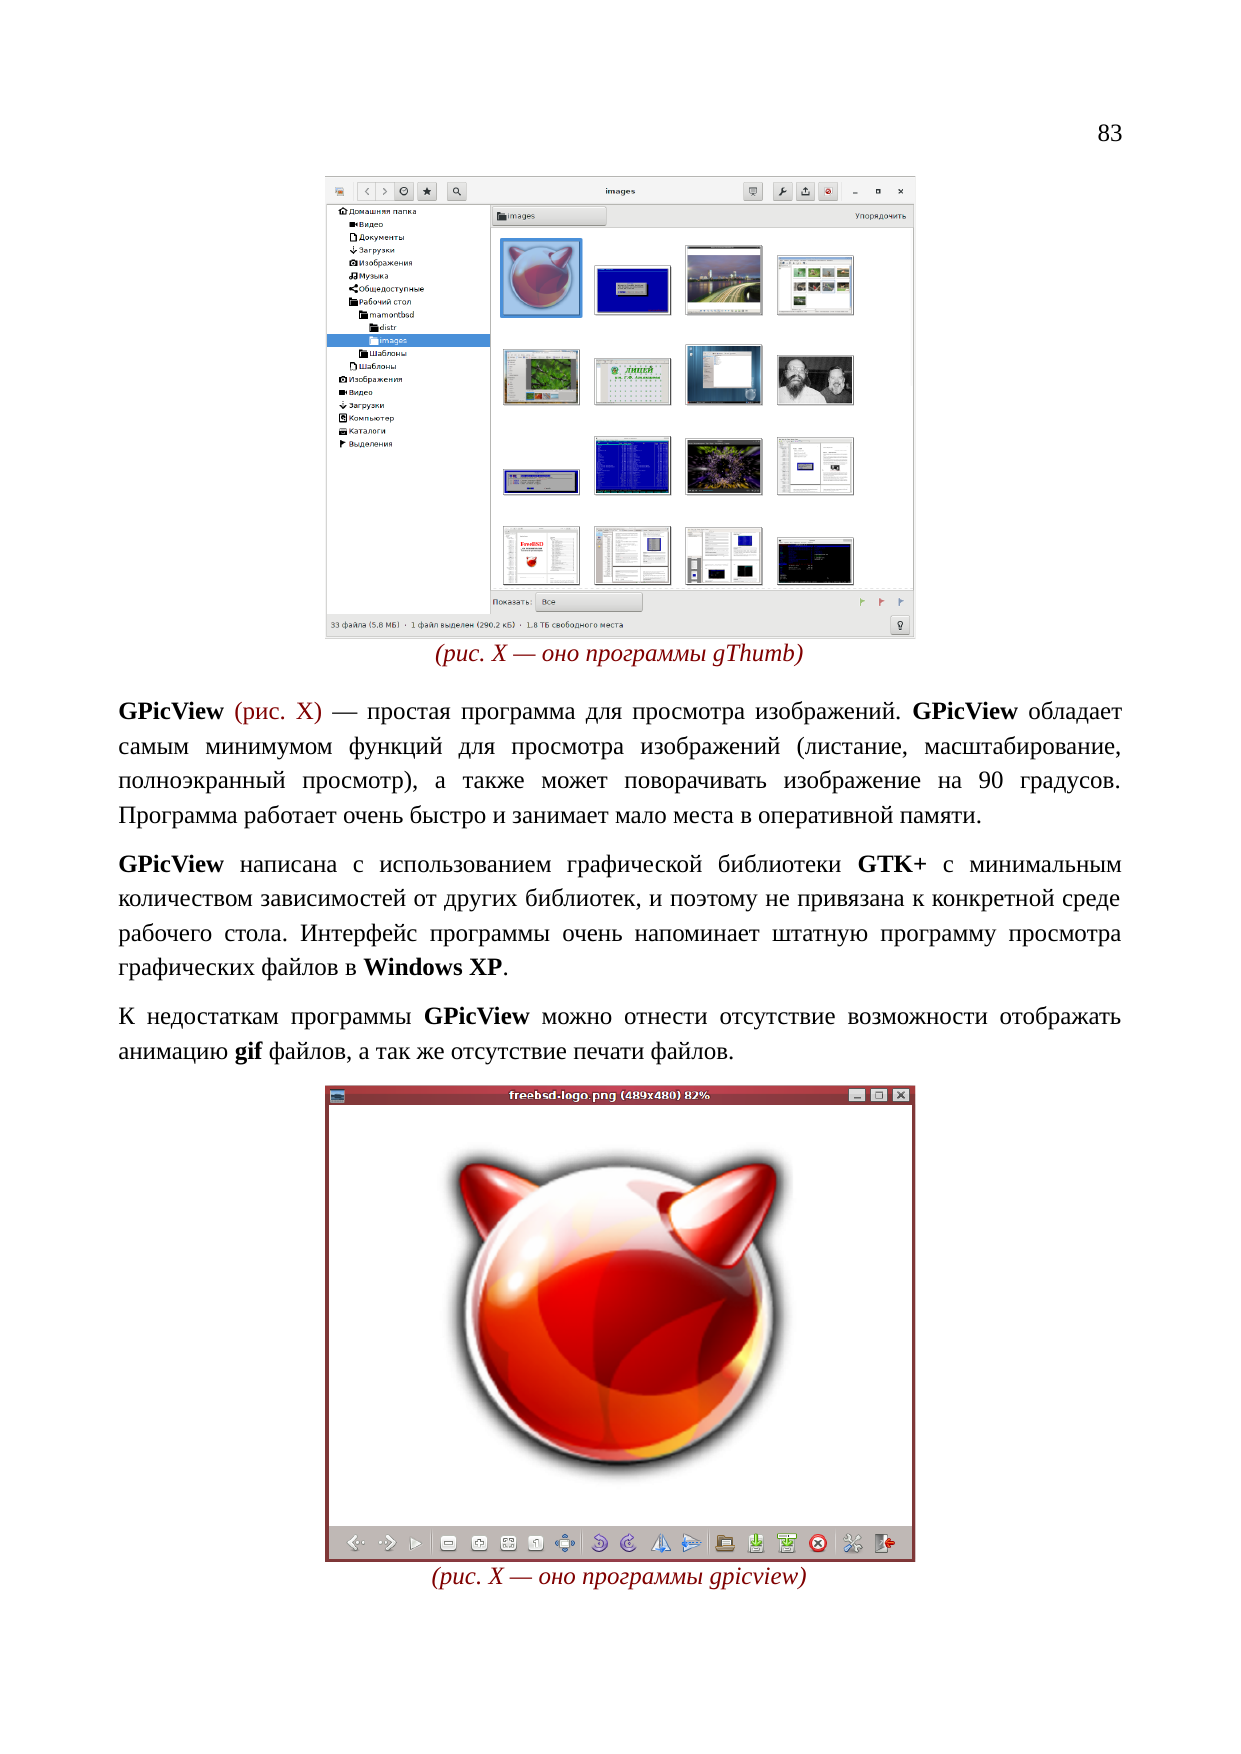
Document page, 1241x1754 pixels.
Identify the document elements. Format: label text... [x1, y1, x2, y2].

picture [325, 176, 916, 639]
picture [325, 1085, 916, 1562]
text GPicView (рис. Х) — простая программа для просмотра изображений. GPicView обладает самым минимумом функций для просмотра изображений (листание, масштабирование, полноэкранный просмотр), а также может поворачивать изображение на 90 градусов. Программа работает очень быстро и занимает мало места в оперативной памяти. [118, 696, 1122, 828]
text К недостаткам программы GPicView можно отнести отсутствие возможности отображать анимацию gif файлов, а так же отсутствие печати файлов. [118, 1001, 1122, 1064]
text GPicView написана с использованием графической библиотеки GTK+ с минимальным количеством зависимостей от других библиотек, и поэтому не привязана к конкретной среде рабочего стола. Интерфейс программы очень напоминает штатную программу просмотра графических файлов в Windows XP. [118, 849, 1122, 981]
text (рис. Х — оно программы gThumb) [118, 639, 1122, 667]
text (рис. Х — оно программы gpicview) [118, 1562, 1122, 1590]
